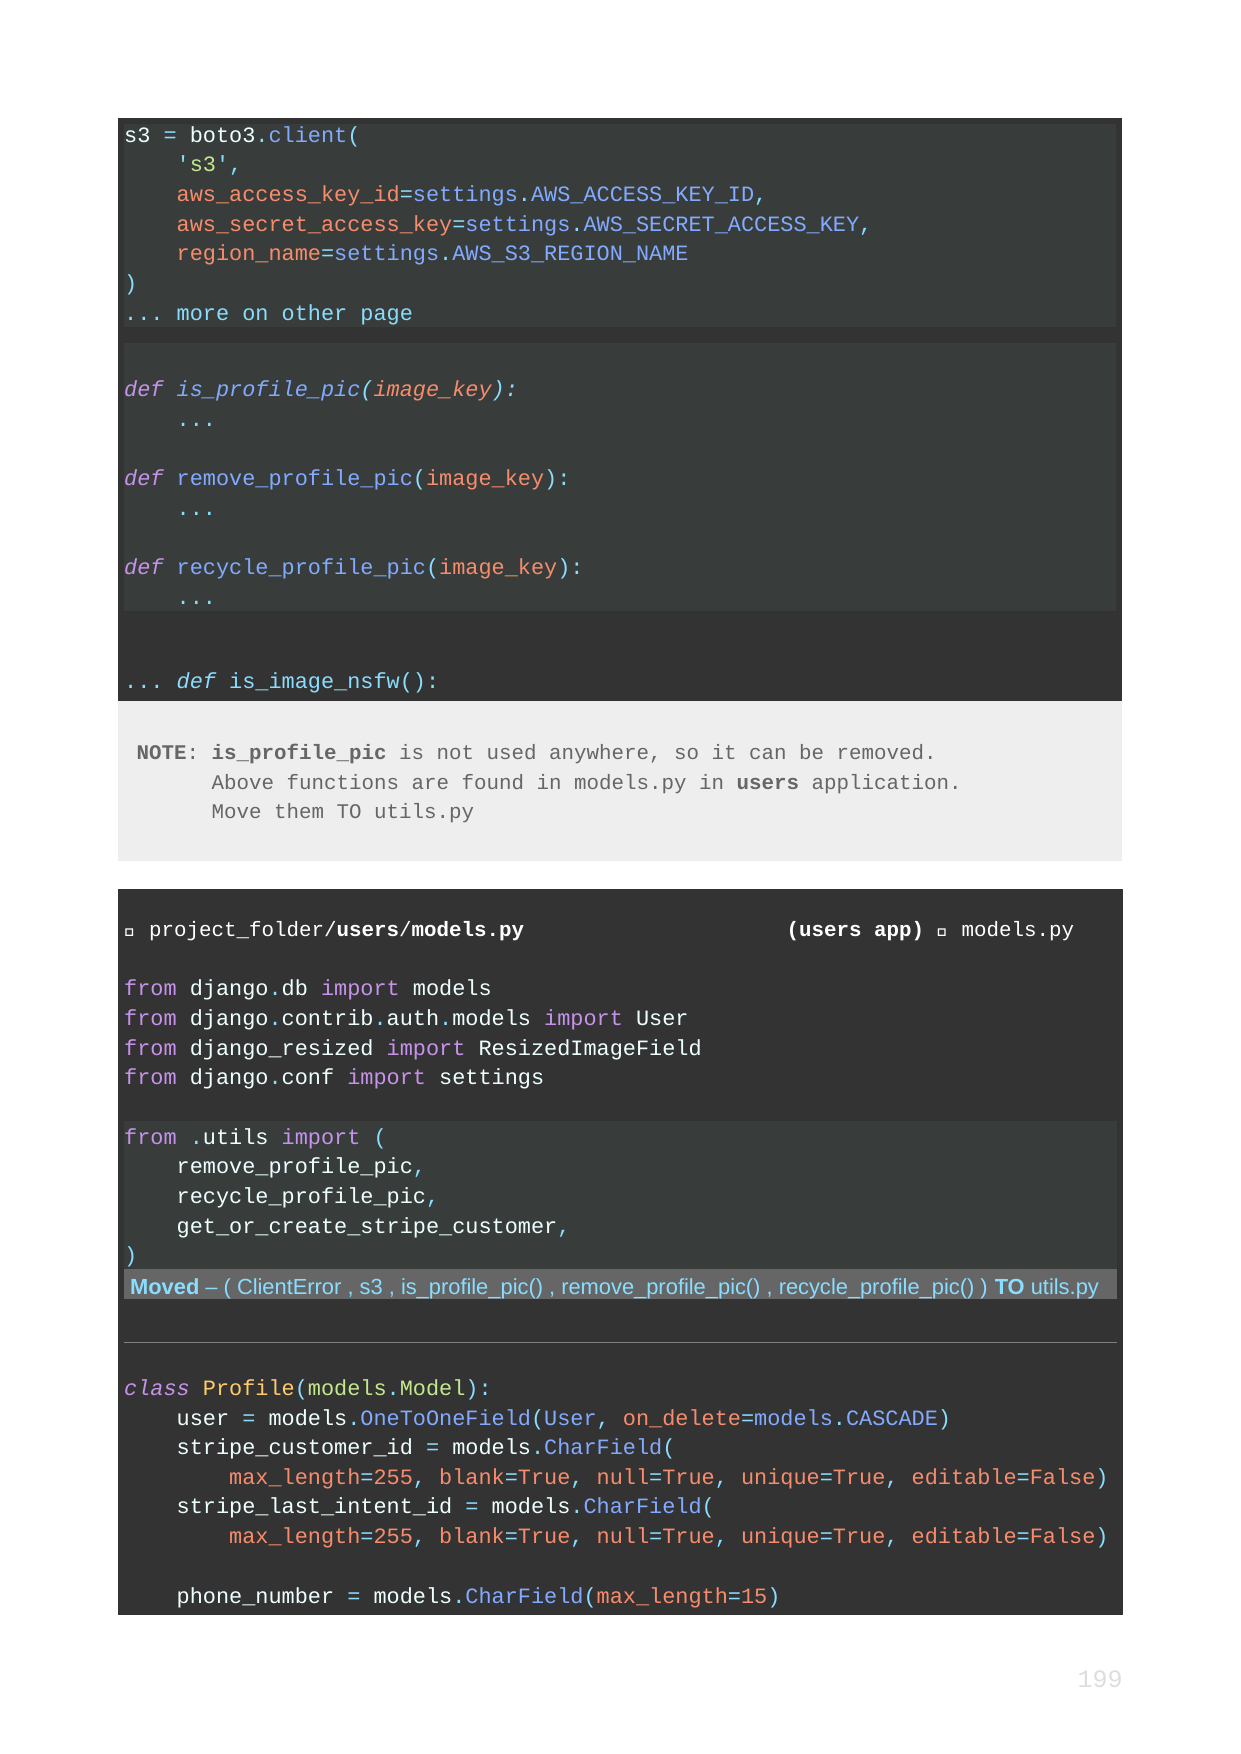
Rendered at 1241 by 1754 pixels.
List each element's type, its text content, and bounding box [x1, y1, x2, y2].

table_header 📝 project_folder/users/models.py (users app) 🐍 models.py [118, 889, 1123, 972]
table_cell s3 = boto3.client( 's3', aws_access_key_id=settings.AWS_ACCESS_KEY_ID, aws_secret_access_key=settings.AWS_SECRET_ACCESS_KEY, region_name=settings.AWS_S3_REGION_NAME ) ... more on other page [118, 118, 1122, 338]
table_header def is_profile_pic(image_key): ... def remove_profile_pic(image_key): ... def recycle_profile_pic(image_key): ... ... def is_image_nsfw(): [118, 338, 1122, 701]
table_cell from django.db import models from django.contrib.auth.models import User from django_resized import ResizedImageField from django.conf import settings from .utils import ( remove_profile_pic, recycle_profile_pic, get_or_create_stripe_customer, ) Moved – ( ClientError , s3 , is_profile_pic() , remove_profile_pic() , recycle_profile_pic() ) TO utils.py class Profile(models.Model): user = models.OneToOneField(User, on_delete=models.CASCADE) stripe_customer_id = models.CharField( max_length=255, blank=True, null=True, unique=True, editable=False) stripe_last_intent_id = models.CharField( max_length=255, blank=True, null=True, unique=True, editable=False) phone_number = models.CharField(max_length=15) [118, 972, 1123, 1615]
table_cell NOTE: is_profile_pic is not used anywhere, so it can be removed. Above functions are found in models.py in users application. Move them TO utils.py [118, 701, 1122, 861]
